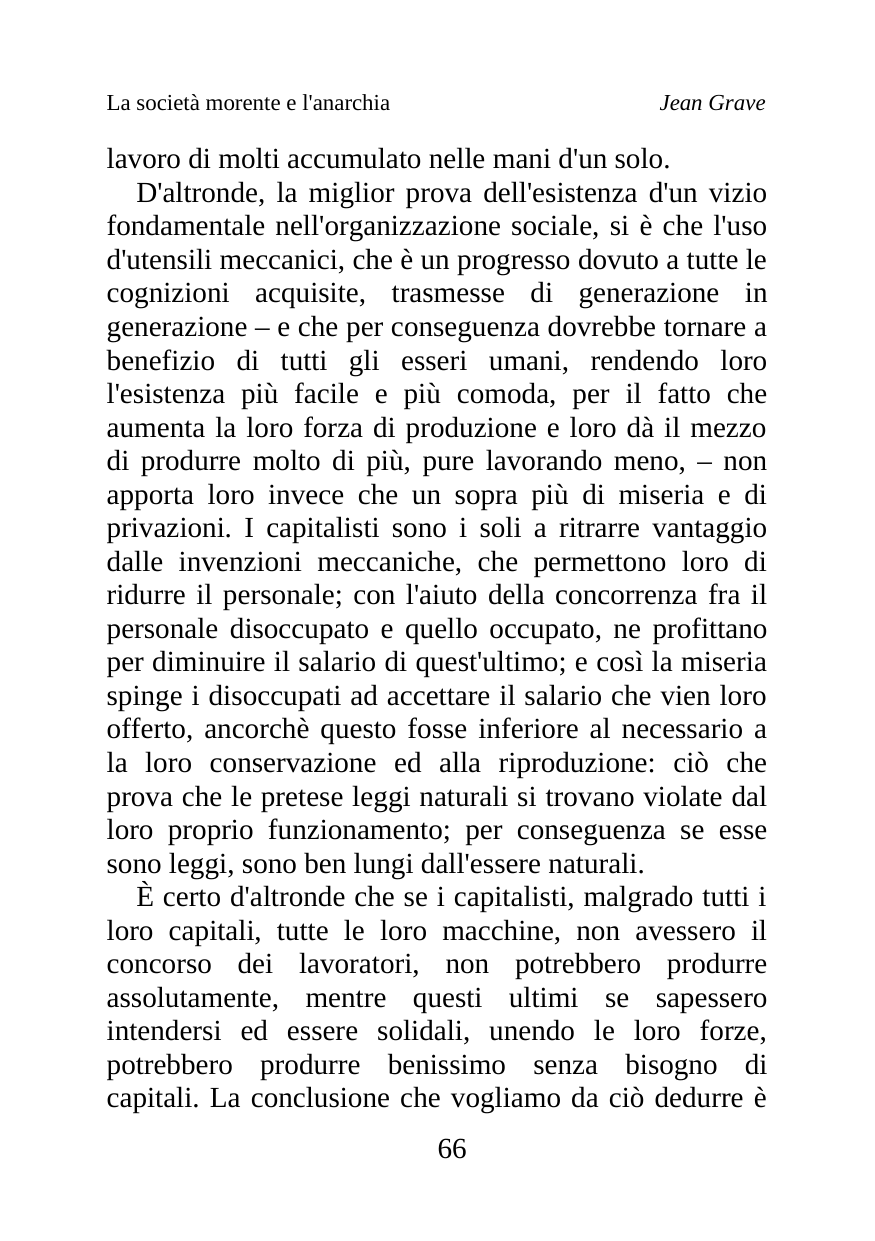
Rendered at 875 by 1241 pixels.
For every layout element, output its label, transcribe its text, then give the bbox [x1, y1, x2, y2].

text È certo d'altronde che se i capitalisti, malgrado tutti i loro capitali, tutte le loro macchine, non avessero il concorso dei lavoratori, non potrebbero produrre assolutamente, mentre questi ultimi se sapessero intendersi ed essere solidali, unendo le loro forze, potrebbero produrre benissimo senza bisogno di capitali. La conclusione che vogliamo da ciò dedurre è [106, 879, 768, 1114]
text D'altronde, la miglior prova dell'esistenza d'un vizio fondamentale nell'organizzazione sociale, si è che l'uso d'utensili meccanici, che è un progresso dovuto a tutte le cognizioni acquisite, trasmesse di generazione in generazione – e che per conseguenza dovrebbe tornare a benefizio di tutti gli esseri umani, rendendo loro l'esistenza più facile e più comoda, per il fatto che aumenta la loro forza di produzione e loro dà il mezzo di produrre molto di più, pure lavorando meno, – non apporta loro invece che un sopra più di miseria e di privazioni. I capitalisti sono i soli a ritrarre vantaggio dalle invenzioni meccaniche, che permettono loro di ridurre il personale; con l'aiuto della concorrenza fra il personale disoccupato e quello occupato, ne profittano per diminuire il salario di quest'ultimo; e così la miseria spinge i disoccupati ad accettare il salario che vien loro offerto, ancorchè questo fosse inferiore al necessario a la loro conservazione ed alla riproduzione: ciò che prova che le pretese leggi naturali si trovano violate dal loro proprio funzionamento; per conseguenza se esse sono leggi, sono ben lungi dall'essere naturali. [106, 175, 768, 879]
text lavoro di molti accumulato nelle mani d'un solo. [106, 141, 768, 175]
